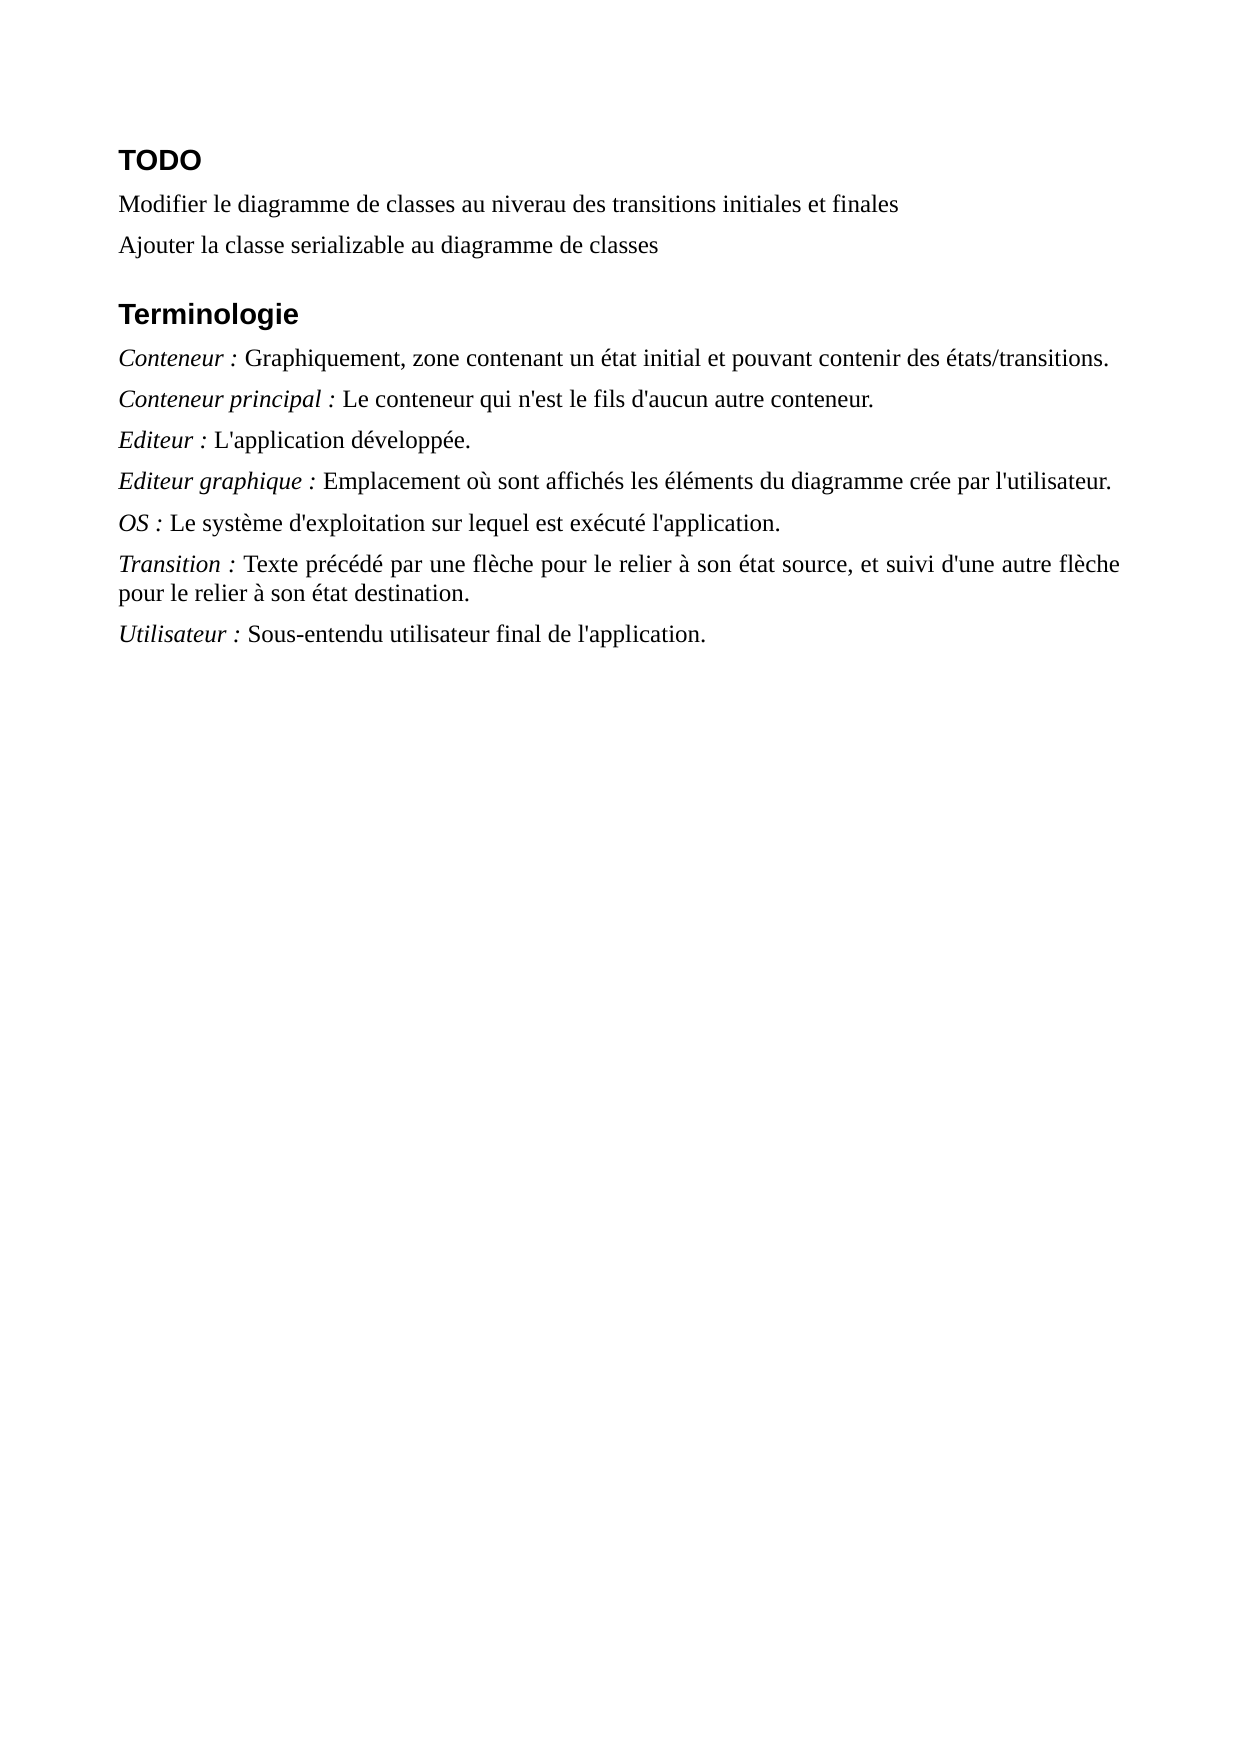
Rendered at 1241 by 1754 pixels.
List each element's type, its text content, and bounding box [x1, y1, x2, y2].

subtitle TODO [118, 143, 1122, 177]
text Modifier le diagramme de classes au niverau des transitions initiales et finales [118, 189, 1122, 218]
text Transition : Texte précédé par une flèche pour le relier à son état source, et suivi d'une autre flèche pour le relier à son état destination. [118, 549, 1122, 606]
text Editeur : L'application développée. [118, 425, 1122, 454]
text OS : Le système d'exploitation sur lequel est exécuté l'application. [118, 508, 1122, 536]
text Utilisateur : Sous-entendu utilisateur final de l'application. [118, 619, 1122, 648]
text Editeur graphique : Emplacement où sont affichés les éléments du diagramme crée par l'utilisateur. [118, 466, 1122, 495]
text Conteneur : Graphiquement, zone contenant un état initial et pouvant contenir des états/transitions. [118, 343, 1122, 371]
text Ajouter la classe serializable au diagramme de classes [118, 230, 1122, 259]
subtitle Terminologie [118, 297, 1122, 330]
text Conteneur principal : Le conteneur qui n'est le fils d'aucun autre conteneur. [118, 384, 1122, 413]
